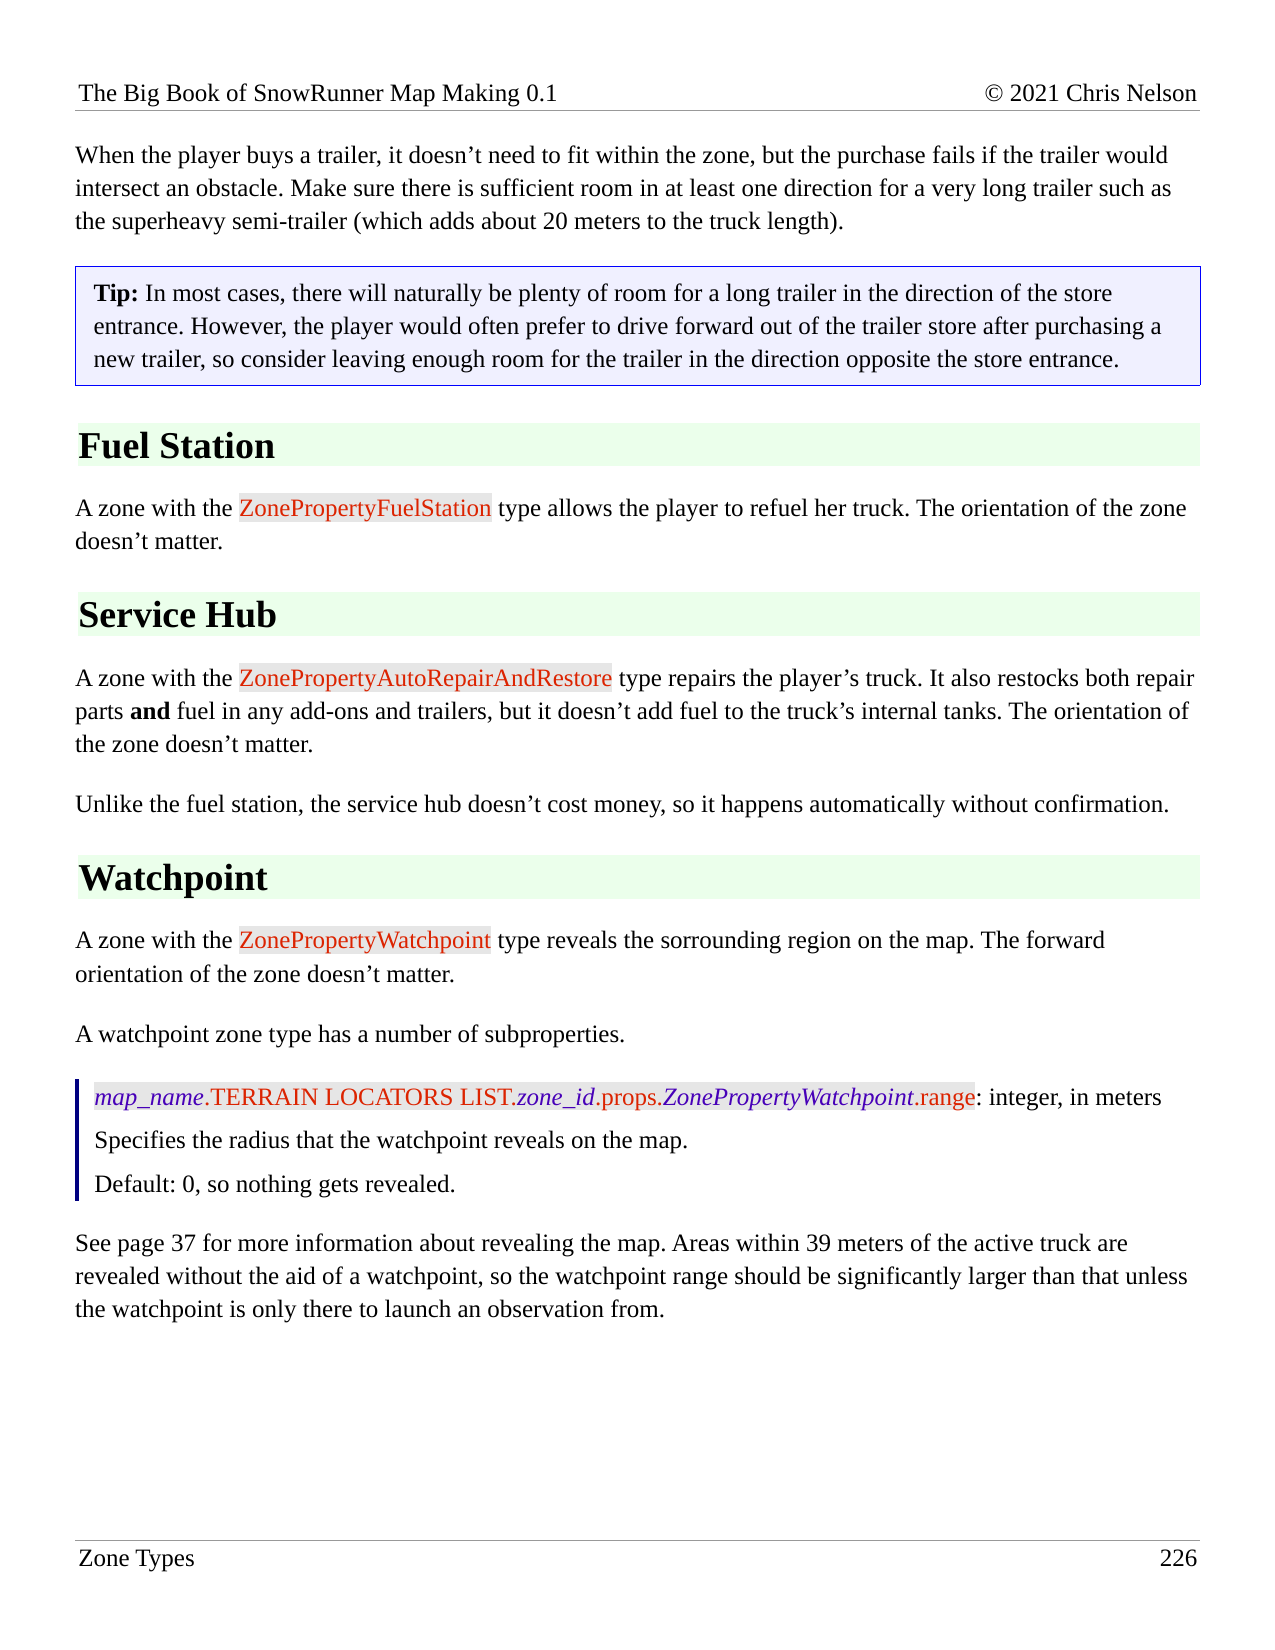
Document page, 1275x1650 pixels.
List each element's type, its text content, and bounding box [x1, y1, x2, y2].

text See page 37 for more information about revealing the map. Areas within 39 meters of the active truck are revealed without the aid of a watchpoint, so the watchpoint range should be significantly larger than that unless the watchpoint is only there to launch an observation from. [75, 1228, 1200, 1323]
text A zone with the ZonePropertyAutoRepairAndRestore type repairs the player’s truck. It also restocks both repair parts and fuel in any add-ons and trailers, but it doesn’t add fuel to the truck’s internal tanks. The orientation of the zone doesn’t matter. [75, 663, 1200, 758]
text Unlike the fuel station, the service hub doesn’t cost money, so it happens automatically without confirmation. [75, 789, 1200, 818]
text A zone with the ZonePropertyWatchpoint type reveals the sorrounding region on the map. The forward orientation of the zone doesn’t matter. [75, 926, 1200, 987]
subtitle Fuel Station [78, 423, 1200, 466]
list In most cases, there will naturally be plenty of room for a long trailer in the direction of the store entrance. However, the player would often prefer to drive forward out of the trailer store after purchasing a new trailer, so consider leaving enough room for the trailer in the direction opposite the store entrance. [76, 267, 1200, 385]
subtitle Watchpoint [78, 855, 1200, 899]
text Specifies the radius that the watchpoint reveals on the map. [79, 1122, 1200, 1154]
text Default: 0, so nothing gets revealed. [79, 1166, 1200, 1201]
text When the player buys a trailer, it doesn’t need to fit within the zone, but the purchase fails if the trailer would intersect an obstacle. Make sure there is sufficient room in at least one direction for a very long trailer such as the superheavy semi-trailer (which adds about 20 meters to the truck length). [75, 140, 1200, 235]
text map_name.TERRAIN LOCATORS LIST.zone_id.props.ZonePropertyWatchpoint.range: integer, in meters [79, 1079, 1200, 1110]
text A watchpoint zone type has a number of subproperties. [75, 1019, 1200, 1047]
subtitle Service Hub [78, 592, 1200, 636]
text A zone with the ZonePropertyFuelStation type allows the player to refuel her truck. The orientation of the zone doesn’t matter. [75, 493, 1200, 555]
